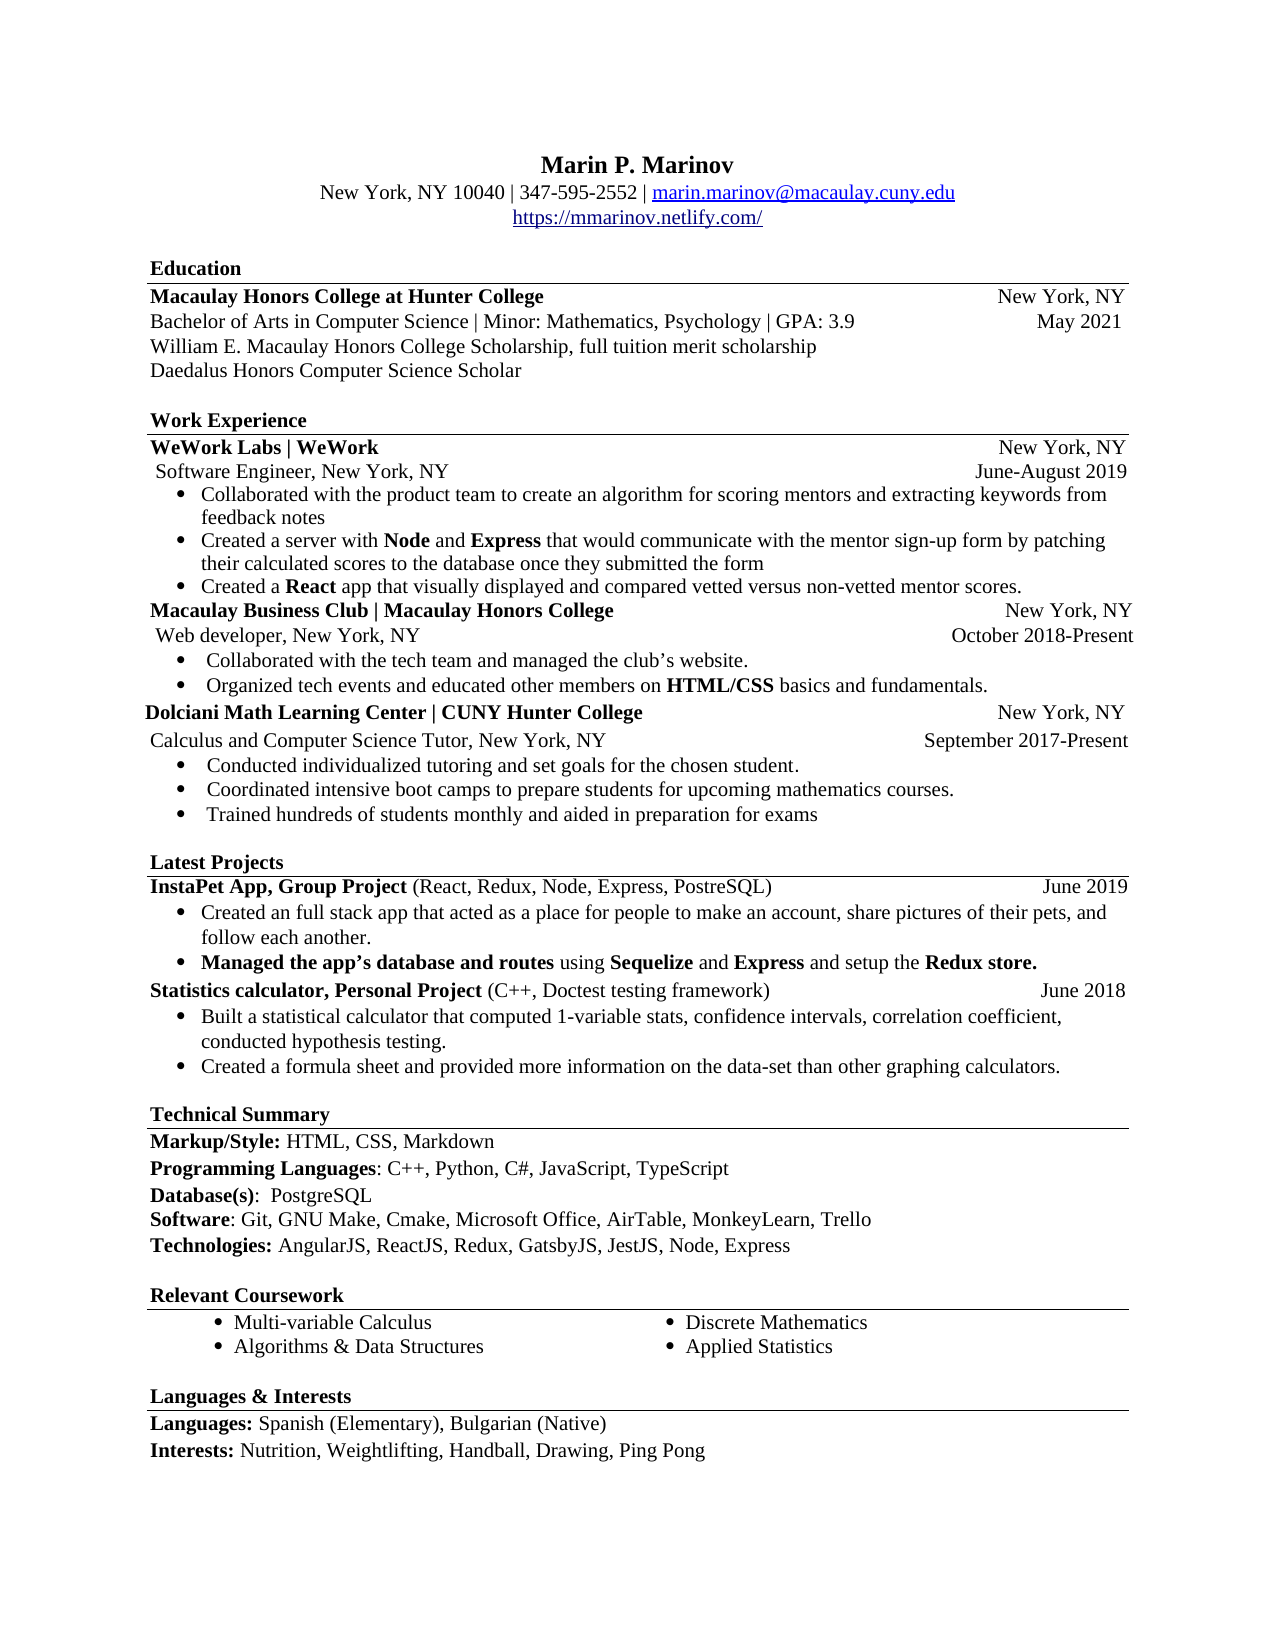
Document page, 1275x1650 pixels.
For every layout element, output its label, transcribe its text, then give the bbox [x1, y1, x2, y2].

list Created an full stack app that acted as a place for people to make an account, share pictures of their pets, and follow each another. [177, 900, 1137, 950]
list Built a statistical calculator that computed 1-variable stats, confidence intervals, correlation coefficient, conducted hypothesis testing. [177, 1003, 1137, 1053]
text  Algorithms & Data Structures  Applied Statistics [139, 1334, 867, 1358]
text Macaulay Honors College at Hunter College New York, NY Bachelor of Arts in Computer Science | Minor: Mathematics, Psychology | GPA: 3.9 May 2021 [150, 283, 1129, 333]
text  Multi-variable Calculus  Discrete Mathematics [139, 1310, 1137, 1334]
text Work Experience [150, 408, 1137, 432]
text Web developer, New York, NY October 2018-Present [139, 624, 1137, 647]
text Macaulay Business Club | Macaulay Honors College New York, NY [139, 598, 1137, 622]
text WeWork Labs | WeWork New York, NY [139, 434, 1129, 459]
text Latest Projects [150, 850, 1137, 874]
text https://mmarinov.netlify.com/ [302, 205, 973, 230]
text Daedalus Honors Computer Science Scholar [150, 358, 1137, 383]
text Software Engineer, New York, NY June-August 2019 [139, 459, 1129, 483]
text Database(s): PostgreSQL [150, 1183, 1137, 1207]
list Created a server with Node and Express that would communicate with the mentor sign-up form by patching their calculated scores to the database once they submitted the form [177, 529, 1137, 575]
text Programming Languages: C++, Python, C#, JavaScript, TypeScript [150, 1156, 1137, 1180]
text Languages & Interests [139, 1384, 1137, 1408]
text Interests: Nutrition, Weightlifting, Handball, Drawing, Ping Pong [150, 1438, 1137, 1462]
text Technologies: AngularJS, ReactJS, Redux, GatsbyJS, JestJS, Node, Express [150, 1232, 1137, 1257]
list Coordinated intensive boot camps to prepare students for upcoming mathematics courses. [177, 777, 1137, 802]
text Languages: Spanish (Elementary), Bulgarian (Native) [150, 1411, 1137, 1434]
text Calculus and Computer Science Tutor, New York, NY September 2017-Present [139, 727, 1129, 752]
text Relevant Coursework [150, 1283, 1137, 1307]
list Trained hundreds of students monthly and aided in preparation for exams [177, 802, 1137, 826]
text Education [150, 256, 1137, 280]
text New York, NY 10040 | 347-595-2552 | marin.marinov@macaulay.cuny.edu [302, 179, 973, 204]
list Created a formula sheet and provided more information on the data-set than other graphing calculators. [177, 1053, 1137, 1078]
list Created a React app that visually displayed and compared vetted versus non-vetted mentor scores. [177, 575, 1137, 598]
text Software: Git, GNU Make, Cmake, Microsoft Office, AirTable, MonkeyLearn, Trello [150, 1207, 1137, 1232]
list Conducted individualized tutoring and set goals for the chosen student. [177, 752, 1137, 777]
text Marin P. Marinov [519, 150, 755, 178]
list Managed the app’s database and routes using Sequelize and Express and setup the Redux store. [177, 950, 1137, 975]
text Technical Summary [150, 1102, 1137, 1126]
text Statistics calculator, Personal Project (C++, Doctest testing framework) June 2018 [150, 978, 1137, 1002]
text Dolciani Math Learning Center | CUNY Hunter College New York, NY [139, 699, 1129, 724]
text William E. Macaulay Honors College Scholarship, full tuition merit scholarship [150, 333, 1137, 358]
list Collaborated with the tech team and managed the club’s website. [177, 649, 1137, 672]
list Organized tech events and educated other members on HTML/CSS basics and fundamentals. [177, 674, 1137, 697]
list Collaborated with the product team to create an algorithm for scoring mentors and extracting keywords from feedback notes [177, 483, 1137, 529]
text Markup/Style: HTML, CSS, Markdown [150, 1129, 1137, 1153]
text InstaPet App, Group Project (React, Redux, Node, Express, PostreSQL) June 2019 [139, 874, 1137, 898]
